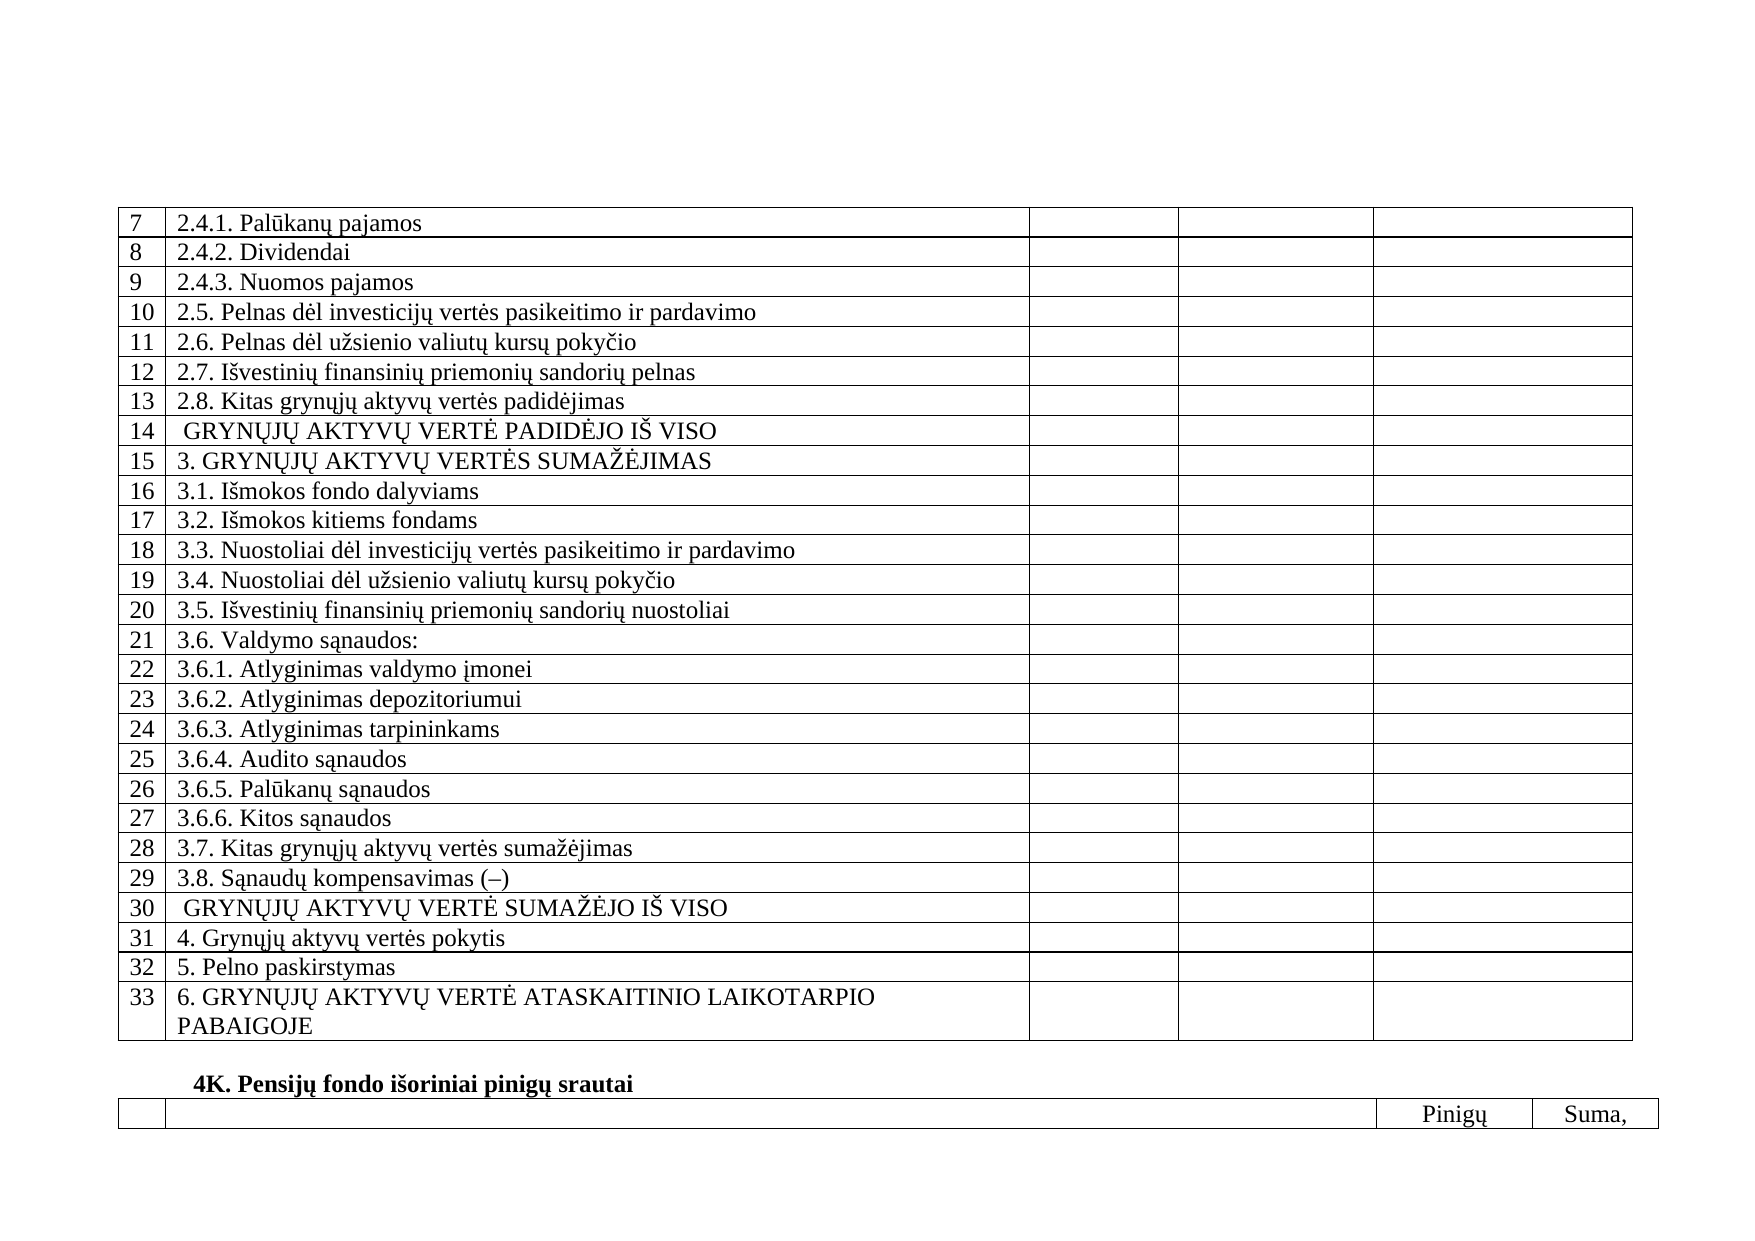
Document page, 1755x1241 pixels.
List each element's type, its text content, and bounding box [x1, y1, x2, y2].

table_cell [1030, 446, 1178, 475]
table_cell 4. Grynųjų aktyvų vertės pokytis [166, 923, 1029, 951]
table_cell [1179, 923, 1373, 951]
table_cell 11 [119, 327, 165, 356]
table_cell [1179, 386, 1373, 415]
table_cell [1179, 714, 1373, 743]
table_cell [1179, 208, 1373, 236]
table_cell 8 [119, 238, 165, 266]
table_cell [1179, 297, 1373, 326]
table_cell 2.4.3. Nuomos pajamos [166, 267, 1029, 296]
table_cell [1179, 863, 1373, 892]
table_cell 3.8. Sąnaudų kompensavimas (–) [166, 863, 1029, 892]
table_cell 2.8. Kitas grynųjų aktyvų vertės padidėjimas [166, 386, 1029, 415]
table_cell 3.6.2. Atlyginimas depozitoriumui [166, 684, 1029, 713]
table_cell 31 [119, 923, 165, 951]
table_cell [1374, 208, 1632, 236]
table_cell 3. GRYNŲJŲ AKTYVŲ VERTĖS SUMAŽĖJIMAS [166, 446, 1029, 475]
table_cell [1030, 238, 1178, 266]
table_cell [1374, 535, 1632, 564]
table_cell [1374, 565, 1632, 594]
table_cell [1179, 327, 1373, 356]
table_cell [1179, 684, 1373, 713]
table_cell 3.5. Išvestinių finansinių priemonių sandorių nuostoliai [166, 595, 1029, 624]
table_cell 2.7. Išvestinių finansinių priemonių sandorių pelnas [166, 357, 1029, 385]
table_cell [1030, 714, 1178, 743]
table_cell [1374, 774, 1632, 802]
table_cell 18 [119, 535, 165, 564]
table_cell 21 [119, 625, 165, 653]
table_cell [1179, 446, 1373, 475]
table_cell [1179, 804, 1373, 832]
table_cell [1179, 774, 1373, 802]
table_cell [1374, 327, 1632, 356]
table_cell [1030, 506, 1178, 534]
table_cell [1030, 297, 1178, 326]
table_cell [1030, 804, 1178, 832]
table_cell [1030, 953, 1178, 981]
table_cell [1374, 416, 1632, 445]
table_cell [1179, 506, 1373, 534]
table_cell 13 [119, 386, 165, 415]
table_cell [1374, 446, 1632, 475]
table_cell [1030, 416, 1178, 445]
table_cell 2.4.2. Dividendai [166, 238, 1029, 266]
table_cell [1374, 297, 1632, 326]
table_cell 6. GRYNŲJŲ AKTYVŲ VERTĖ ATASKAITINIO LAIKOTARPIO PABAIGOJE [166, 982, 1029, 1040]
table_cell [1030, 565, 1178, 594]
table_cell [1179, 655, 1373, 683]
text 4K. Pensijų fondo išoriniai pinigų srautai [118, 1069, 1636, 1098]
table_cell [1374, 386, 1632, 415]
table_cell 2.6. Pelnas dėl užsienio valiutų kursų pokyčio [166, 327, 1029, 356]
table_cell [1179, 238, 1373, 266]
table_cell [1030, 327, 1178, 356]
table_cell [1030, 744, 1178, 773]
table_cell [1179, 476, 1373, 504]
table_cell [1374, 267, 1632, 296]
table_cell [1374, 655, 1632, 683]
table_cell 25 [119, 744, 165, 773]
table_cell 19 [119, 565, 165, 594]
table_cell 16 [119, 476, 165, 504]
table_header Pinigų [1377, 1099, 1532, 1128]
table_cell [1374, 506, 1632, 534]
table_cell [1374, 982, 1632, 1040]
table_cell [1374, 923, 1632, 951]
table_cell [1030, 833, 1178, 862]
table_cell [1030, 535, 1178, 564]
table_cell [1030, 267, 1178, 296]
table_cell 3.6.6. Kitos sąnaudos [166, 804, 1029, 832]
table_cell 3.1. Išmokos fondo dalyviams [166, 476, 1029, 504]
table_header [119, 1099, 165, 1128]
table_cell 3.6.4. Audito sąnaudos [166, 744, 1029, 773]
table_cell [1179, 535, 1373, 564]
table_cell 3.7. Kitas grynųjų aktyvų vertės sumažėjimas [166, 833, 1029, 862]
table_header [166, 1099, 1376, 1128]
table_cell 2.4.1. Palūkanų pajamos [166, 208, 1029, 236]
table_cell [1179, 625, 1373, 653]
table_cell [1179, 982, 1373, 1040]
table_cell [1179, 357, 1373, 385]
table_cell [1374, 744, 1632, 773]
table_cell 9 [119, 267, 165, 296]
table_cell 23 [119, 684, 165, 713]
table_cell 3.2. Išmokos kitiems fondams [166, 506, 1029, 534]
table_cell 26 [119, 774, 165, 802]
table_cell [1030, 595, 1178, 624]
table_cell [1030, 863, 1178, 892]
table_cell [1179, 267, 1373, 296]
table_cell [1030, 655, 1178, 683]
table_cell [1030, 476, 1178, 504]
table_cell 17 [119, 506, 165, 534]
table_cell [1030, 923, 1178, 951]
table_cell 28 [119, 833, 165, 862]
table_cell [1030, 893, 1178, 922]
table_cell GRYNŲJŲ AKTYVŲ VERTĖ SUMAŽĖJO IŠ VISO [166, 893, 1029, 922]
table_cell [1030, 982, 1178, 1040]
table_cell 7 [119, 208, 165, 236]
table_cell 3.4. Nuostoliai dėl užsienio valiutų kursų pokyčio [166, 565, 1029, 594]
table_cell [1179, 416, 1373, 445]
table_cell [1374, 238, 1632, 266]
table_cell 3.6.3. Atlyginimas tarpininkams [166, 714, 1029, 743]
table_cell [1374, 953, 1632, 981]
table_cell 3.6.5. Palūkanų sąnaudos [166, 774, 1029, 802]
table_cell GRYNŲJŲ AKTYVŲ VERTĖ PADIDĖJO IŠ VISO [166, 416, 1029, 445]
table_cell [1374, 714, 1632, 743]
table_cell [1374, 476, 1632, 504]
table_cell [1374, 625, 1632, 653]
table_cell 22 [119, 655, 165, 683]
table_cell 24 [119, 714, 165, 743]
table_cell [1030, 625, 1178, 653]
table_cell [1179, 833, 1373, 862]
table_cell [1030, 684, 1178, 713]
table_cell 30 [119, 893, 165, 922]
table_cell [1374, 804, 1632, 832]
table_cell [1179, 953, 1373, 981]
table_cell 15 [119, 446, 165, 475]
table_cell [1374, 357, 1632, 385]
table_cell 14 [119, 416, 165, 445]
table_cell [1374, 833, 1632, 862]
table_cell 32 [119, 953, 165, 981]
table_cell 10 [119, 297, 165, 326]
table_cell [1374, 863, 1632, 892]
table_cell 3.6.1. Atlyginimas valdymo įmonei [166, 655, 1029, 683]
table_cell [1179, 744, 1373, 773]
table_cell [1179, 565, 1373, 594]
table_cell [1179, 893, 1373, 922]
table_cell [1030, 357, 1178, 385]
table_cell 12 [119, 357, 165, 385]
table_cell 27 [119, 804, 165, 832]
table_cell [1030, 208, 1178, 236]
table_cell 3.6. Valdymo sąnaudos: [166, 625, 1029, 653]
table_cell [1030, 386, 1178, 415]
table_cell 20 [119, 595, 165, 624]
table_cell 5. Pelno paskirstymas [166, 953, 1029, 981]
table_cell 33 [119, 982, 165, 1040]
table_cell [1374, 893, 1632, 922]
table_cell [1374, 595, 1632, 624]
table_cell 3.3. Nuostoliai dėl investicijų vertės pasikeitimo ir pardavimo [166, 535, 1029, 564]
table_cell 2.5. Pelnas dėl investicijų vertės pasikeitimo ir pardavimo [166, 297, 1029, 326]
table_cell [1179, 595, 1373, 624]
table_header Suma, [1533, 1099, 1658, 1128]
table_cell [1374, 684, 1632, 713]
table_cell 29 [119, 863, 165, 892]
table_cell [1030, 774, 1178, 802]
